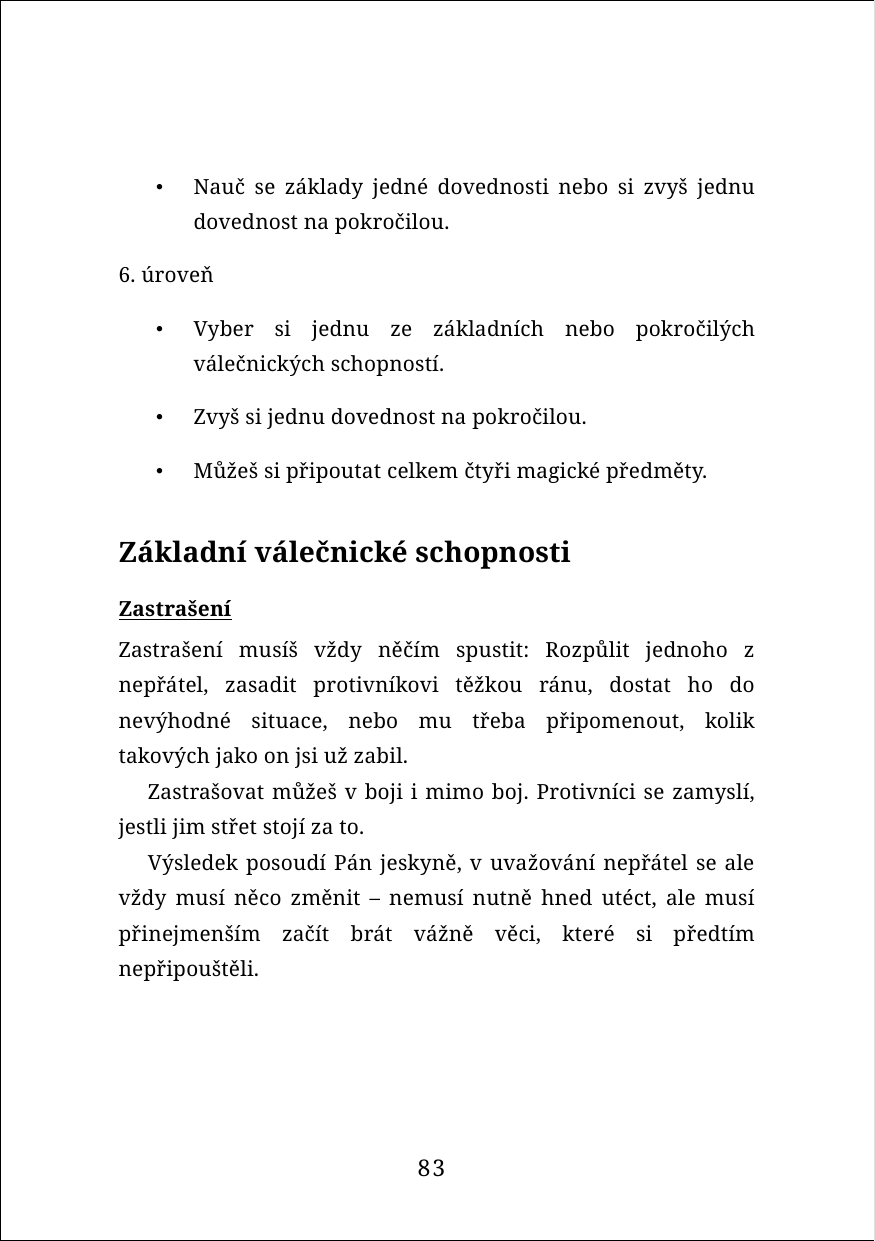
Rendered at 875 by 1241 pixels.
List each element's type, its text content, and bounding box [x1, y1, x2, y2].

list Vyber si jednu ze základních nebo pokročilých válečnických schopností. [156, 314, 756, 378]
text 6. úroveň [118, 261, 756, 289]
list Nauč se základy jedné dovednosti nebo si zvyš jednu dovednost na pokročilou. [156, 172, 756, 236]
list Zvyš si jednu dovednost na pokročilou. [156, 402, 756, 431]
list Můžeš si připoutat celkem čtyři magické předměty. [156, 456, 756, 484]
text Zastrašení musíš vždy něčím spustit: Rozpůlit jednoho z nepřátel, zasadit protivníkovi těžkou ránu, dostat ho do nevýhodné situace, nebo mu třeba připomenout, kolik takových jako on jsi už zabil. Zastrašovat můžeš v boji i mimo boj. Protivníci se zamyslí, jestli jim střet stojí za to. Výsledek posoudí Pán jeskyně, v uvažování nepřátel se ale vždy musí něco změnit – nemusí nutně hned utéct, ale musí přinejmenším začít brát vážně věci, které si předtím nepřipouštěli. [118, 635, 756, 983]
subtitle Základní válečnické schopnosti [118, 533, 756, 571]
subtitle Zastrašení [118, 594, 756, 623]
